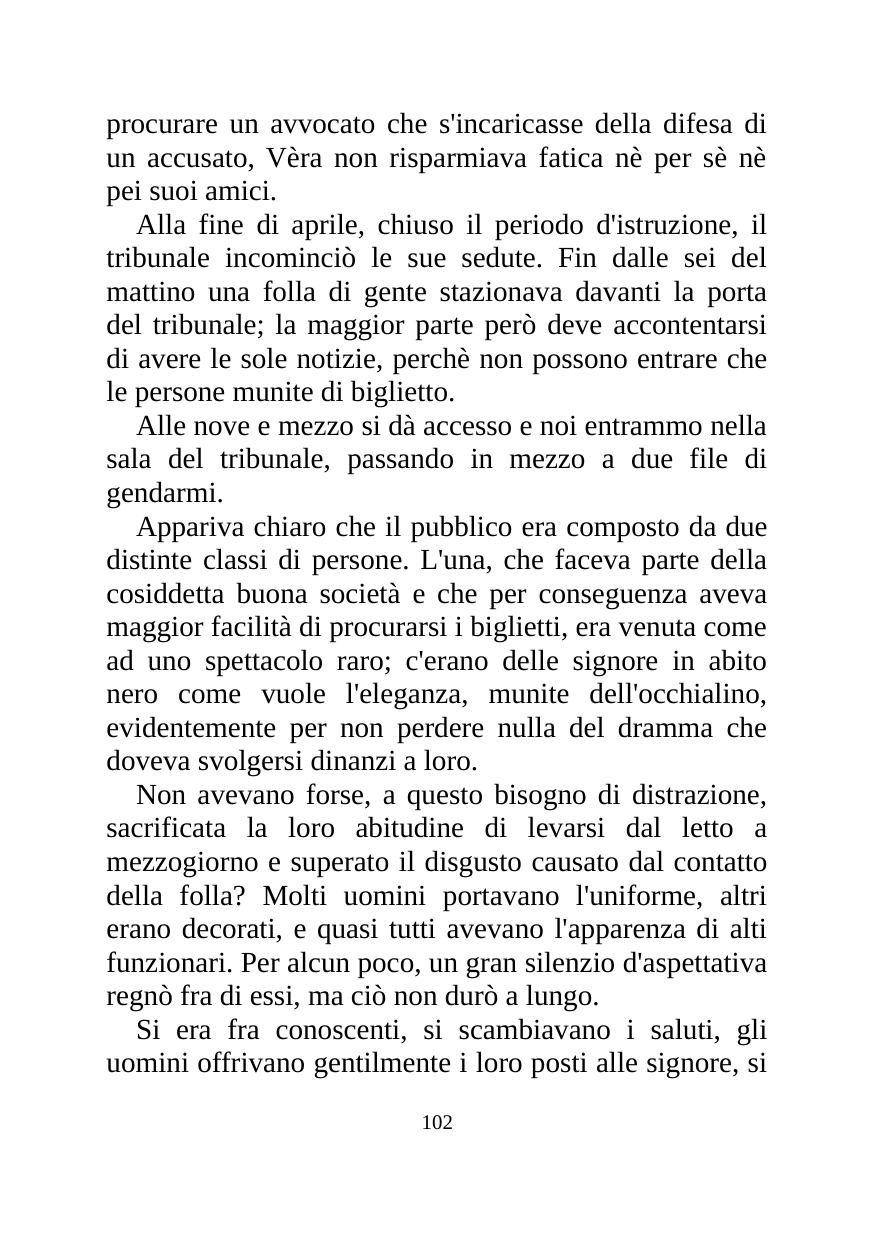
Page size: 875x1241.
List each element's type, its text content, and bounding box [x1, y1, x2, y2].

text Non avevano forse, a questo bisogno di distrazione, sacrificata la loro abitudine di levarsi dal letto a mezzogiorno e superato il disgusto causato dal contatto della folla? Molti uomini portavano l'uniforme, altri erano decorati, e quasi tutti avevano l'apparenza di alti funzionari. Per alcun poco, un gran silenzio d'aspettativa regnò fra di essi, ma ciò non durò a lungo. [106, 777, 768, 1012]
text procurare un avvocato che s'incaricasse della difesa di un accusato, Vèra non risparmiava fatica nè per sè nè pei suoi amici. [106, 106, 768, 207]
text Appariva chiaro che il pubblico era composto da due distinte classi di persone. L'una, che faceva parte della cosiddetta buona società e che per conseguenza aveva maggior facilità di procurarsi i biglietti, era venuta come ad uno spettacolo raro; c'erano delle signore in abito nero come vuole l'eleganza, munite dell'occhialino, evidentemente per non perdere nulla del dramma che doveva svolgersi dinanzi a loro. [106, 509, 768, 777]
text Si era fra conoscenti, si scambiavano i saluti, gli uomini offrivano gentilmente i loro posti alle signore, si [106, 1012, 768, 1079]
text Alla fine di aprile, chiuso il periodo d'istruzione, il tribunale incominciò le sue sedute. Fin dalle sei del mattino una folla di gente stazionava davanti la porta del tribunale; la maggior parte però deve accontentarsi di avere le sole notizie, perchè non possono entrare che le persone munite di biglietto. [106, 207, 768, 408]
text Alle nove e mezzo si dà accesso e noi entrammo nella sala del tribunale, passando in mezzo a due file di gendarmi. [106, 408, 768, 509]
